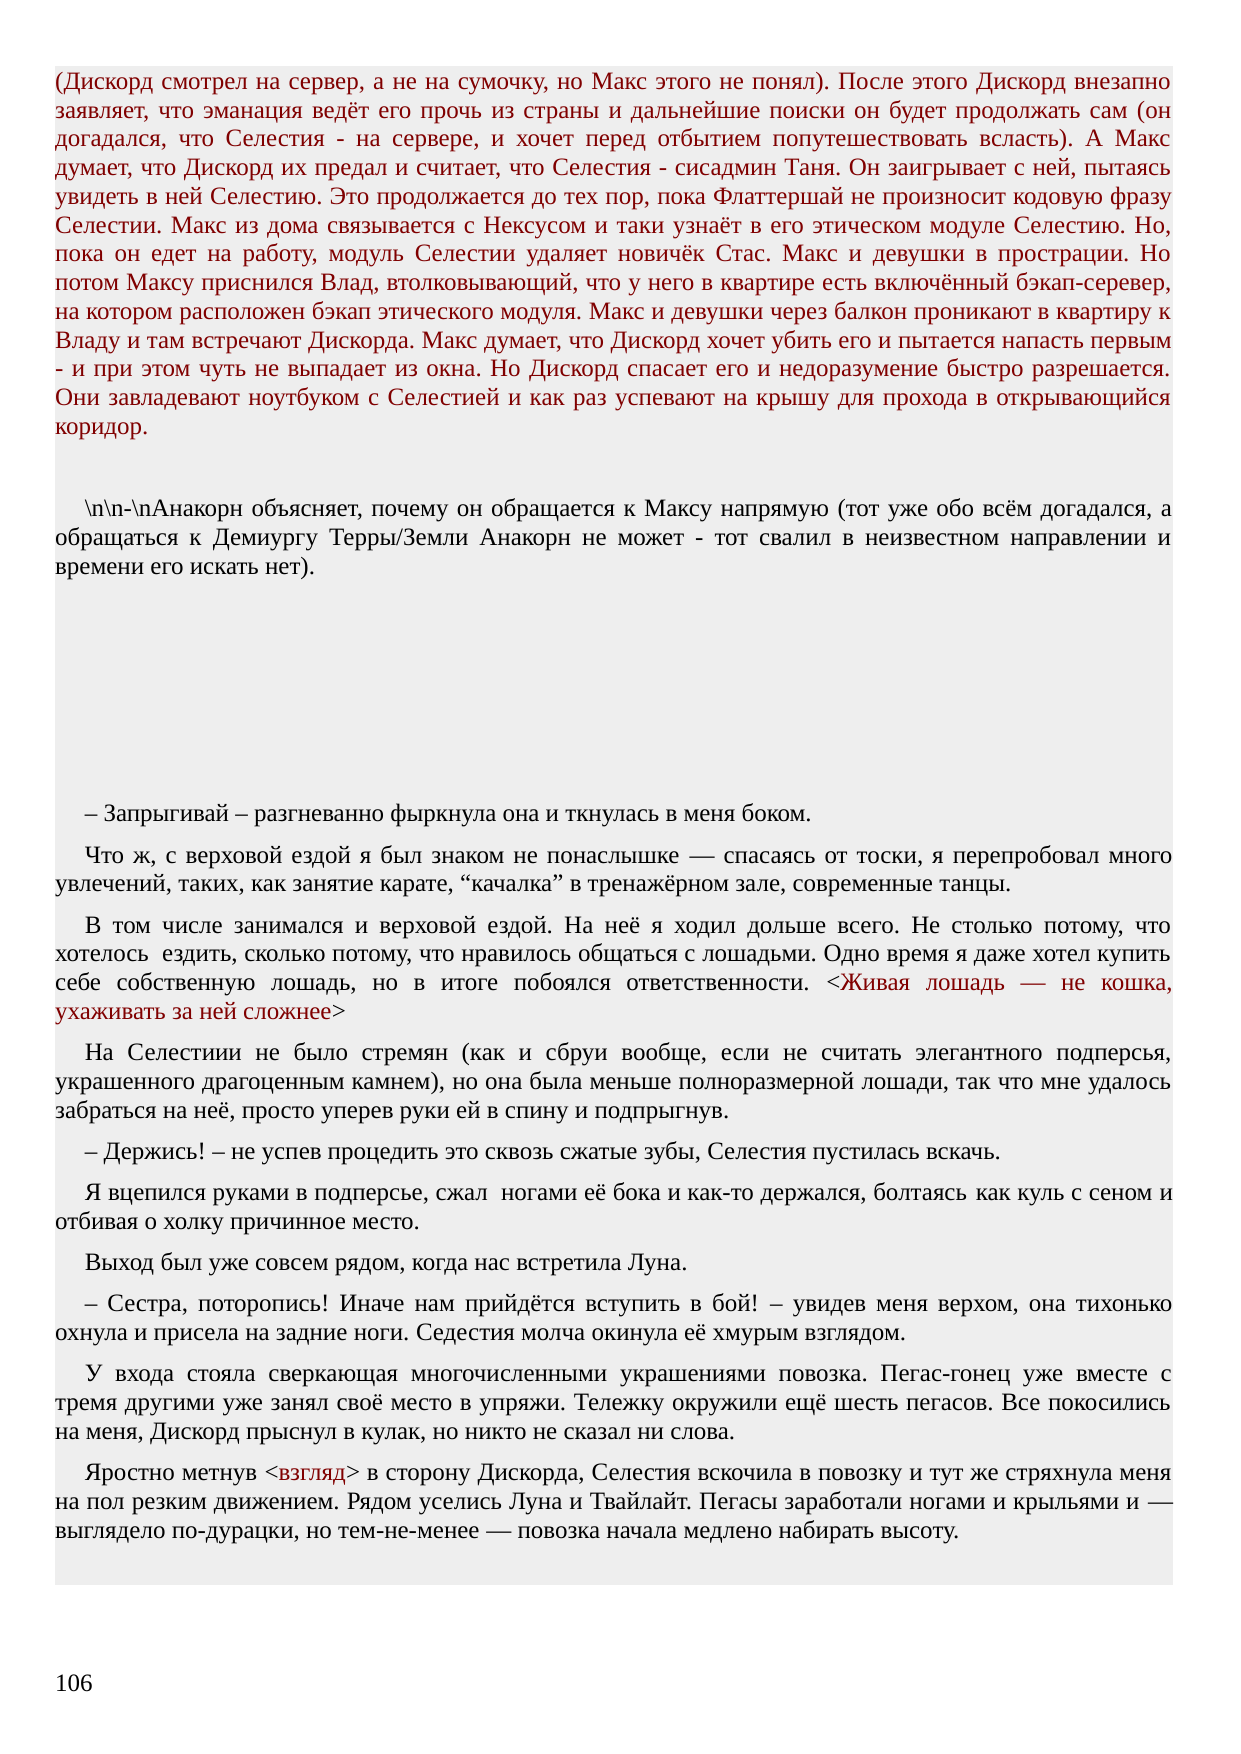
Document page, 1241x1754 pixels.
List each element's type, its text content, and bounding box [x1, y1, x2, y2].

text На Селестиии не было стремян (как и сбруи вообще, если не считать элегантного подперсья, украшенного драгоценным камнем), но она была меньше полноразмерной лошади, так что мне удалось забраться на неё, просто уперев руки ей в спину и подпрыгнув. [55, 1037, 1173, 1123]
text У входа стояла сверкающая многочисленными украшениями повозка. Пегас-гонец уже вместе с тремя другими уже занял своё место в упряжи. Тележку окружили ещё шесть пегасов. Все покосились на меня, Дискорд прыснул в кулак, но никто не сказал ни слова. [55, 1358, 1173, 1445]
text Что ж, с верховой ездой я был знаком не понаслышке — спасаясь от тоски, я перепробовал много увлечений, таких, как занятие карате, “качалка” в тренажёрном зале, современные танцы. [55, 840, 1173, 897]
text – Сестра, поторопись! Иначе нам прийдётся вступить в бой! – увидев меня верхом, она тихонько охнула и присела на задние ноги. Седестия молча окинула её хмурым взглядом. [55, 1288, 1173, 1346]
text Я вцепился руками в подперсье, сжал ногами её бока и как-то держался, болтаясь как куль с сеном и отбивая о холку причинное место. [55, 1177, 1173, 1235]
text Яростно метнув <взгляд> в сторону Дискорда, Селестия вскочила в повозку и тут же стряхнула меня на пол резким движением. Рядом уселись Луна и Твайлайт. Пегасы заработали ногами и крыльями и — выглядело по-дурацки, но тем-не-менее — повозка начала медлено набирать высоту. [55, 1457, 1173, 1543]
text \n\n-\nАнакорн объясняет, почему он обращается к Максу напрямую (тот уже обо всём догадался, а обращаться к Демиургу Терры/Земли Анакорн не может - тот свалил в неизвестном направлении и времени его искать нет). [55, 493, 1173, 580]
text – Держись! – не успев процедить это сквозь сжатые зубы, Селестия пустилась вскачь. [55, 1136, 1173, 1165]
text – Запрыгивай – разгневанно фыркнула она и ткнулась в меня боком. [55, 798, 1173, 827]
text В том числе занимался и верховой ездой. На неё я ходил дольше всего. Не столько потому, что хотелось ездить, сколько потому, что нравилось общаться с лошадьми. Одно время я даже хотел купить себе собственную лошадь, но в итоге побоялся ответственности. <Живая лошадь — не кошка, ухаживать за ней сложнее> [55, 910, 1173, 1025]
text Выход был уже совсем рядом, когда нас встретила Луна. [55, 1247, 1173, 1276]
text (Дискорд смотрел на сервер, а не на сумочку, но Макс этого не понял). После этого Дискорд внезапно заявляет, что эманация ведёт его прочь из страны и дальнейшие поиски он будет продолжать сам (он догадался, что Селестия - на сервере, и хочет перед отбытием попутешествовать всласть). А Макс думает, что Дискорд их предал и считает, что Селестия - сисадмин Таня. Он заигрывает с ней, пытаясь увидеть в ней Селестию. Это продолжается до тех пор, пока Флаттершай не произносит кодовую фразу Селестии. Макс из дома связывается с Нексусом и таки узнаёт в его этическом модуле Селестию. Но, пока он едет на работу, модуль Селестии удаляет новичёк Стас. Макс и девушки в прострации. Но потом Максу приснился Влад, втолковывающий, что у него в квартире есть включённый бэкап-серевер, на котором расположен бэкап этического модуля. Макс и девушки через балкон проникают в квартиру к Владу и там встречают Дискорда. Макс думает, что Дискорд хочет убить его и пытается напасть первым - и при этом чуть не выпадает из окна. Но Дискорд спасает его и недоразумение быстро разрешается. Они завладевают ноутбуком с Селестией и как раз успевают на крышу для прохода в открывающийся коридор. [55, 66, 1173, 440]
